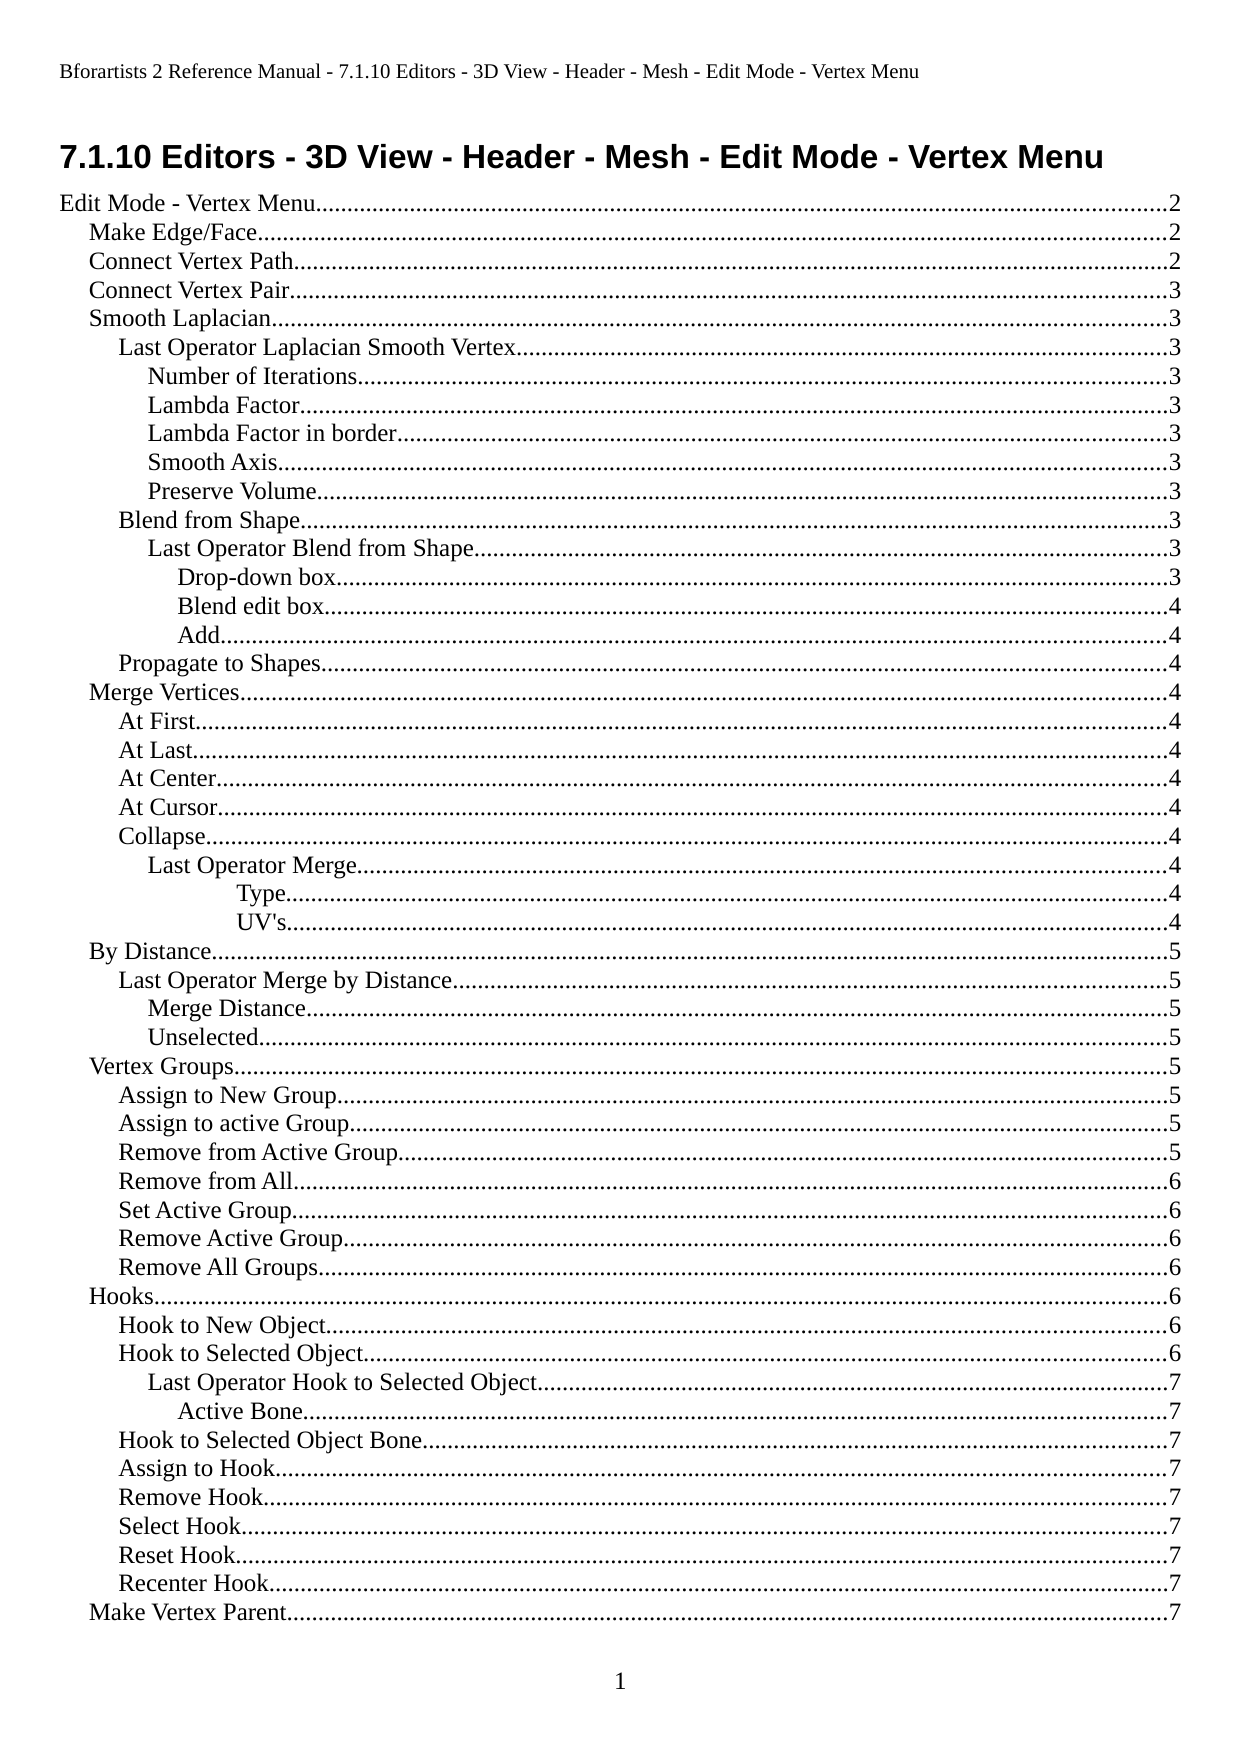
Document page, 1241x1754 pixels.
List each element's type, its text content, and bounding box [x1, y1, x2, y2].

text Hook to Selected Object Bone 7 [118, 1425, 1181, 1453]
text Active Bone 7 [177, 1396, 1181, 1425]
text Remove from Active Group 5 [118, 1137, 1181, 1166]
text Smooth Axis 3 [147, 447, 1181, 476]
subtitle 7.1.10 Editors - 3D View - Header - Mesh - Edit Mode - Vertex Menu [59, 138, 1181, 176]
text Add 4 [177, 620, 1181, 648]
text Assign to New Group 5 [118, 1080, 1181, 1108]
text Hooks 6 [88, 1281, 1181, 1310]
text Edit Mode - Vertex Menu 2 [59, 188, 1181, 217]
text Lambda Factor 3 [147, 390, 1181, 418]
text Recenter Hook 7 [118, 1568, 1181, 1597]
text Lambda Factor in border 3 [147, 418, 1181, 447]
text Remove All Groups 6 [118, 1252, 1181, 1281]
text Remove Hook 7 [118, 1482, 1181, 1511]
text Type 4 [236, 878, 1181, 907]
text Smooth Laplacian 3 [88, 303, 1181, 332]
text Drop-down box 3 [177, 562, 1181, 591]
text Select Hook 7 [118, 1511, 1181, 1540]
text Collapse 4 [118, 821, 1181, 850]
text Remove Active Group 6 [118, 1223, 1181, 1252]
text UV's 4 [236, 907, 1181, 936]
text Assign to Hook 7 [118, 1453, 1181, 1482]
text Merge Distance 5 [147, 993, 1181, 1022]
text Reset Hook 7 [118, 1540, 1181, 1568]
text At Cursor 4 [118, 792, 1181, 821]
text Last Operator Merge by Distance 5 [118, 965, 1181, 993]
text By Distance 5 [88, 936, 1181, 965]
text Make Vertex Parent 7 [88, 1597, 1181, 1626]
text Propagate to Shapes 4 [118, 648, 1181, 677]
text Last Operator Laplacian Smooth Vertex 3 [118, 332, 1181, 361]
text Hook to Selected Object 6 [118, 1338, 1181, 1367]
text At First 4 [118, 706, 1181, 735]
text Last Operator Merge 4 [147, 850, 1181, 878]
text At Last 4 [118, 735, 1181, 763]
text Last Operator Blend from Shape 3 [147, 533, 1181, 562]
text Blend from Shape 3 [118, 505, 1181, 533]
text Hook to New Object 6 [118, 1310, 1181, 1338]
text Last Operator Hook to Selected Object 7 [147, 1367, 1181, 1396]
text Number of Iterations 3 [147, 361, 1181, 390]
text Connect Vertex Path 2 [88, 246, 1181, 275]
text Connect Vertex Pair 3 [88, 275, 1181, 303]
text At Center 4 [118, 763, 1181, 792]
text Vertex Groups 5 [88, 1051, 1181, 1080]
text Remove from All 6 [118, 1166, 1181, 1195]
text Set Active Group 6 [118, 1195, 1181, 1223]
text Make Edge/Face 2 [88, 217, 1181, 246]
text Preserve Volume 3 [147, 476, 1181, 505]
text Unselected 5 [147, 1022, 1181, 1051]
text Blend edit box 4 [177, 591, 1181, 620]
text Assign to active Group 5 [118, 1108, 1181, 1137]
text Merge Vertices 4 [88, 677, 1181, 706]
